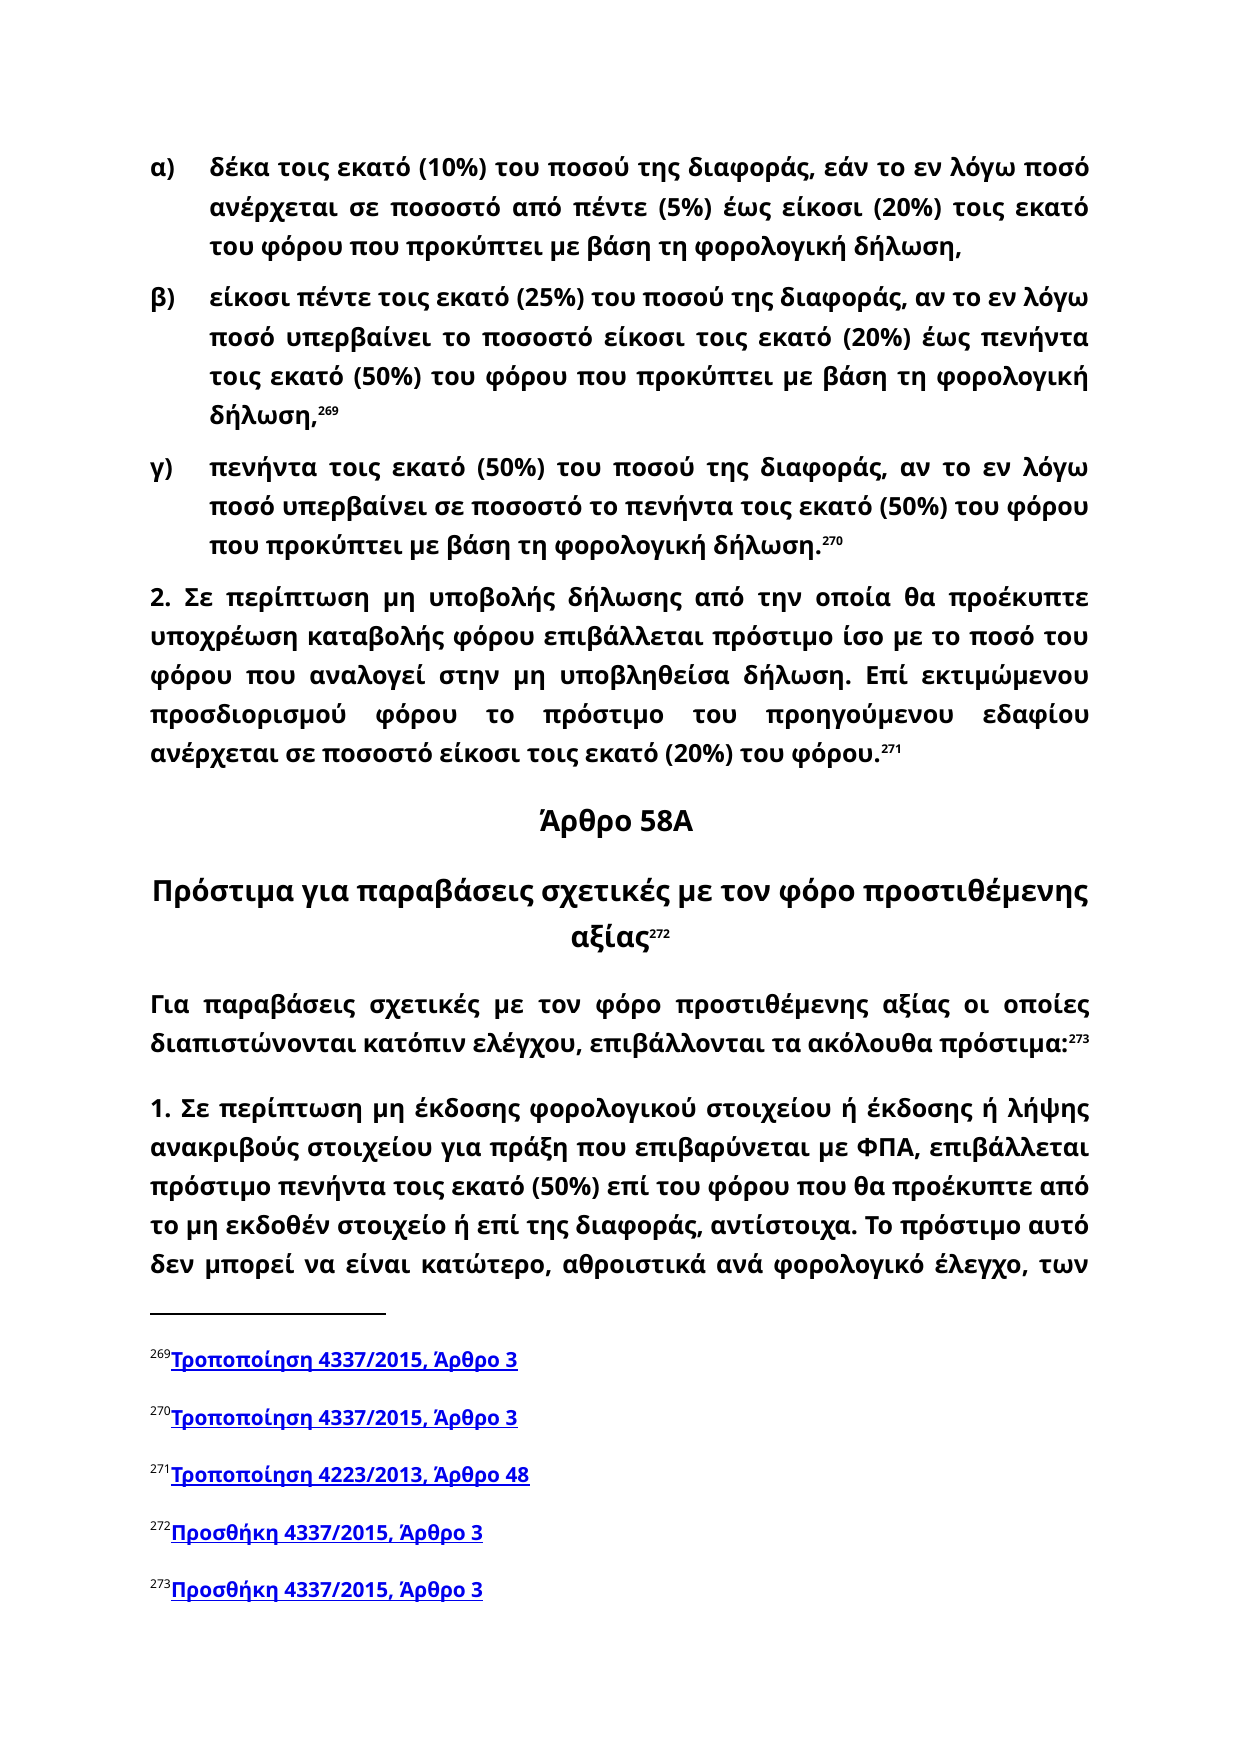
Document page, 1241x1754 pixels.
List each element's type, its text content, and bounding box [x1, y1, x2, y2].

text Τροποποίηση 4223/2013, Άρθρο 48 [150, 1460, 1090, 1489]
text Προσθήκη 4337/2015, Άρθρο 3 [150, 1576, 1090, 1604]
text 1. Σε περίπτωση μη έκδοσης φορολογικού στοιχείου ή έκδοσης ή λήψης ανακριβούς στοιχείου για πράξη που επιβαρύνεται με ΦΠΑ, επιβάλλεται πρόστιμο πενήντα τοις εκατό (50%) επί του φόρου που θα προέκυπτε από το μη εκδοθέν στοιχείο ή επί της διαφοράς, αντίστοιχα. Το πρόστιμο αυτό δεν μπορεί να είναι κατώτερο, αθροιστικά ανά φορολογικό έλεγχο, των [150, 1090, 1090, 1281]
text Για παραβάσεις σχετικές με τον φόρο προστιθέμενης αξίας οι οποίες διαπιστώνονται κατόπιν ελέγχου, επιβάλλονται τα ακόλουθα πρόστιμα: [150, 987, 1090, 1060]
text Τροποποίηση 4337/2015, Άρθρο 3 [150, 1403, 1090, 1431]
text Τροποποίηση 4337/2015, Άρθρο 3 [150, 1345, 1090, 1373]
list γ) πενήντα τοις εκατό (50%) του ποσού της διαφοράς, αν το εν λόγω ποσό υπερβαίνει σε ποσοστό το πενήντα τοις εκατό (50%) του φόρου που προκύπτει με βάση τη φορολογική δήλωση. [150, 449, 1090, 562]
text Προσθήκη 4337/2015, Άρθρο 3 [150, 1518, 1090, 1546]
subtitle Άρθρο 58A [150, 800, 1090, 840]
list α) δέκα τοις εκατό (10%) του ποσού της διαφοράς, εάν το εν λόγω ποσό ανέρχεται σε ποσοστό από πέντε (5%) έως είκοσι (20%) τοις εκατό του φόρου που προκύπτει με βάση τη φορολογική δήλωση, [150, 150, 1090, 262]
list β) είκοσι πέντε τοις εκατό (25%) του ποσού της διαφοράς, αν το εν λόγω ποσό υπερβαίνει το ποσοστό είκοσι τοις εκατό (20%) έως πενήντα τοις εκατό (50%) του φόρου που προκύπτει με βάση τη φορολογική δήλωση, [150, 280, 1090, 432]
text 2. Σε περίπτωση μη υποβολής δήλωσης από την οποία θα προέκυπτε υποχρέωση καταβολής φόρου επιβάλλεται πρόστιμο ίσο με το ποσό του φόρου που αναλογεί στην μη υποβληθείσα δήλωση. Επί εκτιμώμενου προσδιορισμού φόρου το πρόστιμο του προηγούμενου εδαφίου ανέρχεται σε ποσοστό είκοσι τοις εκατό (20%) του φόρου. [150, 579, 1090, 770]
subtitle Πρόστιμα για παραβάσεις σχετικές με τον φόρο προστιθέμενης αξίας [150, 871, 1090, 956]
